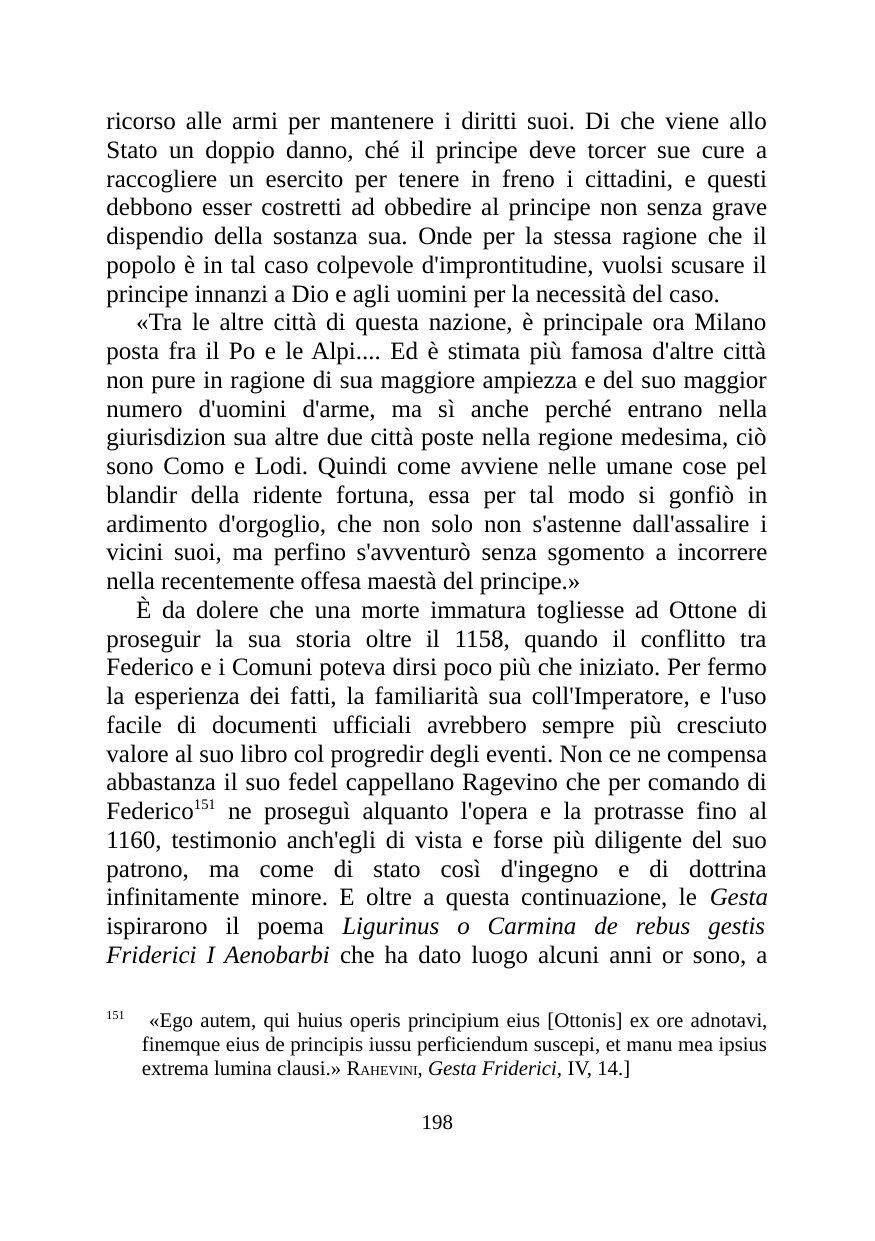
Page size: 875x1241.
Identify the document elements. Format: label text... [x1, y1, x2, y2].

text È da dolere che una morte immatura togliesse ad Ottone di proseguir la sua storia oltre il 1158, quando il conflitto tra Federico e i Comuni poteva dirsi poco più che iniziato. Per fermo la esperienza dei fatti, la familiarità sua coll'Imperatore, e l'uso facile di documenti ufficiali avrebbero sempre più cresciuto valore al suo libro col progredir degli eventi. Non ce ne compensa abbastanza il suo fedel cappellano Ragevino che per comando di Federico ne proseguì alquanto l'opera e la protrasse fino al 1160, testimonio anch'egli di vista e forse più diligente del suo patrono, ma come di stato così d'ingegno e di dottrina infinitamente minore. E oltre a questa continuazione, le Gesta ispirarono il poema Ligurinus o Carmina de rebus gestis Friderici I Aenobarbi che ha dato luogo alcuni anni or sono, a [106, 595, 768, 969]
text «Tra le altre città di questa nazione, è principale ora Milano posta fra il Po e le Alpi.... Ed è stimata più famosa d'altre città non pure in ragione di sua maggiore ampiezza e del suo maggior numero d'uomini d'arme, ma sì anche perché entrano nella giurisdizion sua altre due città poste nella regione medesima, ciò sono Como e Lodi. Quindi come avviene nelle umane cose pel blandir della ridente fortuna, essa per tal modo si gonfiò in ardimento d'orgoglio, che non solo non s'astenne dall'assalire i vicini suoi, ma perfino s'avventurò senza sgomento a incorrere nella recentemente offesa maestà del principe.» [106, 307, 768, 595]
text ricorso alle armi per mantenere i diritti suoi. Di che viene allo Stato un doppio danno, ché il principe deve torcer sue cure a raccogliere un esercito per tenere in freno i cittadini, e questi debbono esser costretti ad obbedire al principe non senza grave dispendio della sostanza sua. Onde per la stessa ragione che il popolo è in tal caso colpevole d'improntitudine, vuolsi scusare il principe innanzi a Dio e agli uomini per la necessità del caso. [106, 106, 768, 307]
text «Ego autem, qui huius operis principium eius [Ottonis] ex ore adnotavi, finemque eius de principis iussu perficiendum suscepi, et manu mea ipsius extrema lumina clausi.» Rahevini, Gesta Friderici, IV, 14.] [106, 1008, 768, 1080]
